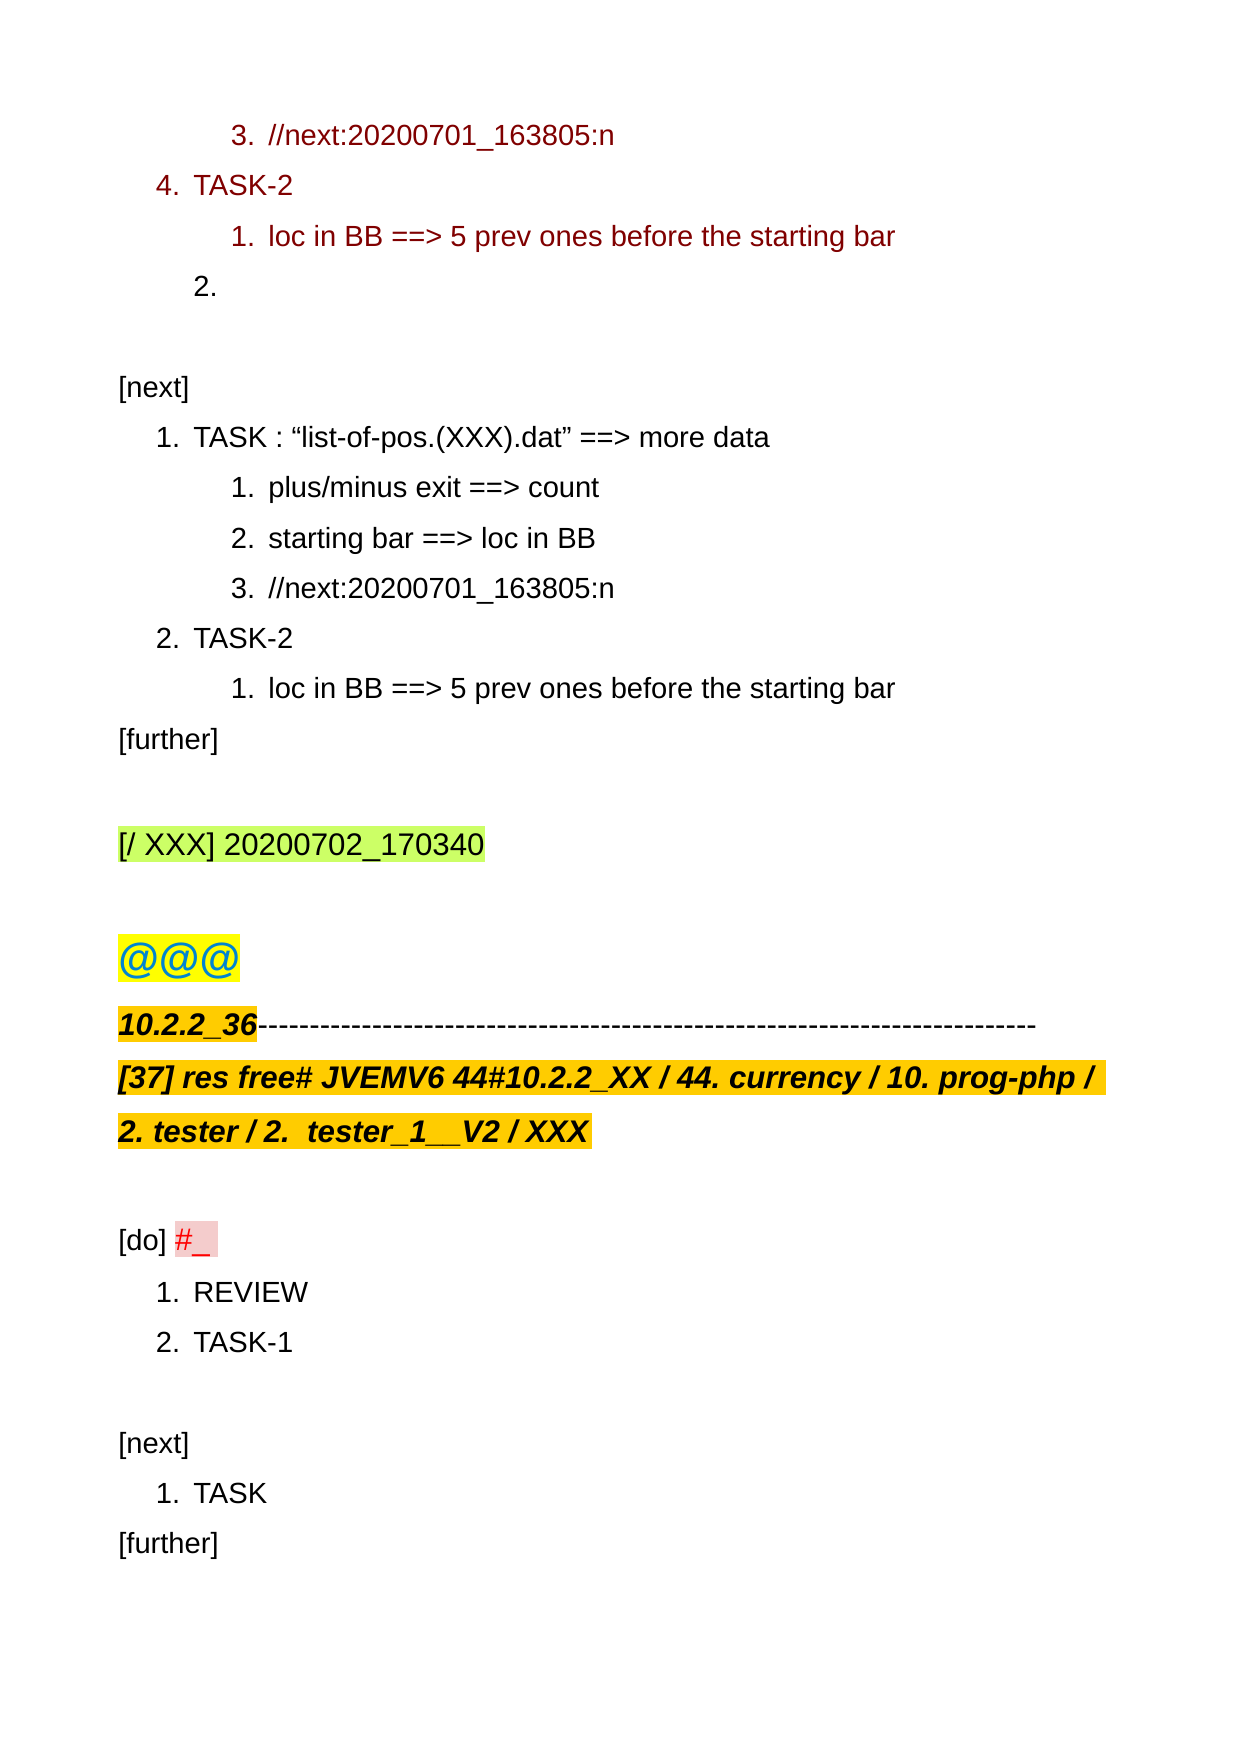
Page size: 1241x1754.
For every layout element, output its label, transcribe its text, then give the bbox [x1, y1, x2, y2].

list TASK-2 [156, 621, 1122, 655]
text [next] [118, 1426, 1122, 1459]
list starting bar ==> loc in BB [231, 521, 1122, 554]
list TASK-2 [156, 168, 1122, 202]
list plus/minus exit ==> count [231, 470, 1122, 504]
list //next:20200701_163805:n [231, 118, 1122, 152]
list TASK [156, 1476, 1122, 1510]
list REVIEW [156, 1275, 1122, 1308]
text [37] res free# JVEMV6 44#10.2.2_XX / 44. currency / 10. prog-php / 2. tester / 2. tester_1__V2 / XXX [118, 1059, 1122, 1149]
list TASK-1 [156, 1325, 1122, 1359]
text [further] [118, 722, 1122, 755]
text @@@ [118, 934, 1122, 982]
text 10.2.2_36--------------------------------------------------------------------------- [118, 1006, 1122, 1042]
list TASK : “list-of-pos.(XXX).dat” ==> more data [156, 420, 1122, 453]
text [/ XXX] 20200702_170340 [118, 772, 1122, 862]
list loc in BB ==> 5 prev ones before the starting bar [231, 672, 1122, 705]
list //next:20200701_163805:n [231, 571, 1122, 604]
text [next] [118, 370, 1122, 403]
list loc in BB ==> 5 prev ones before the starting bar [231, 219, 1122, 252]
text [do] #_ [118, 1221, 1122, 1257]
text [further] [118, 1526, 1122, 1560]
